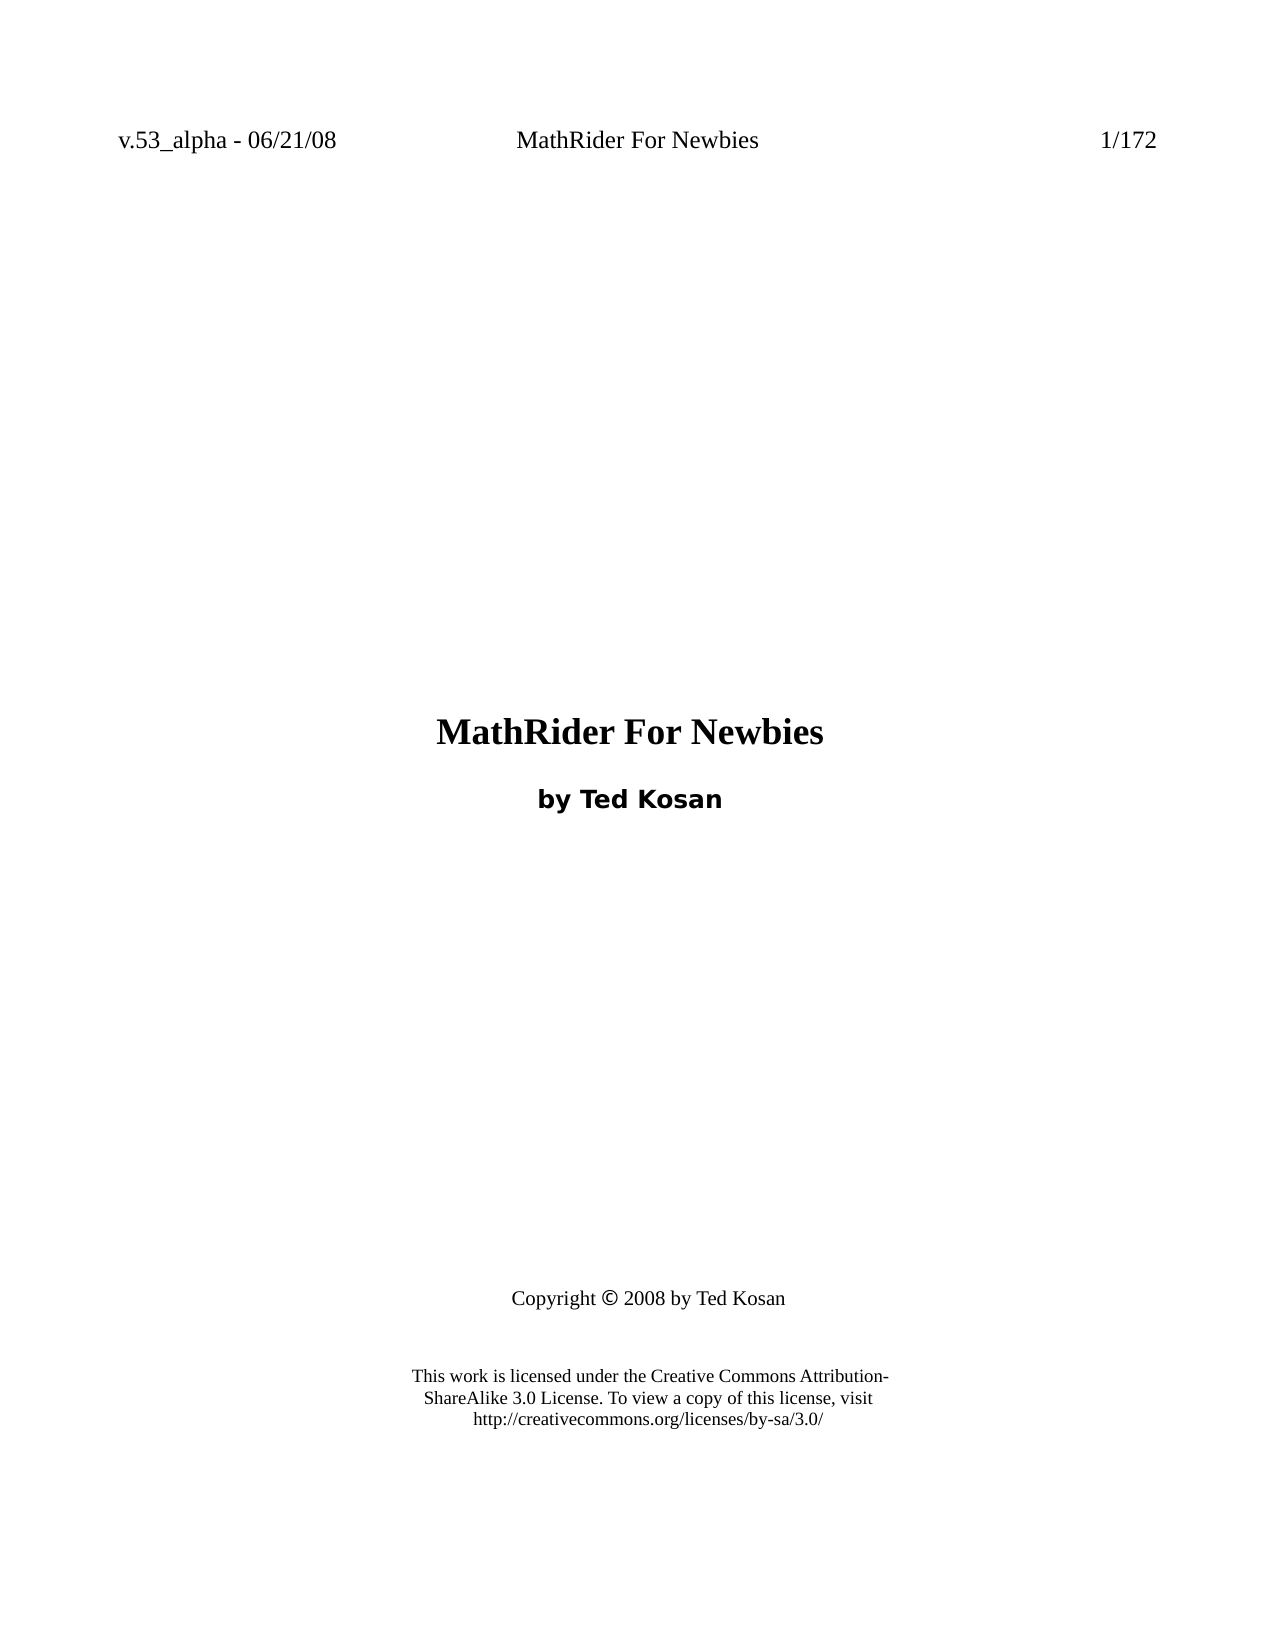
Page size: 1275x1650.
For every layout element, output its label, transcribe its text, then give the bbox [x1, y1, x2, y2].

text Copyright © 2008 by Ted Kosan [382, 1283, 915, 1311]
text by Ted Kosan [427, 785, 832, 814]
text This work is licensed under the Creative Commons Attribution-ShareAlike 3.0 License. To view a copy of this license, visit http://creativecommons.org/licenses/by-sa/3.0/ [382, 1365, 915, 1430]
text MathRider For Newbies [427, 710, 832, 753]
